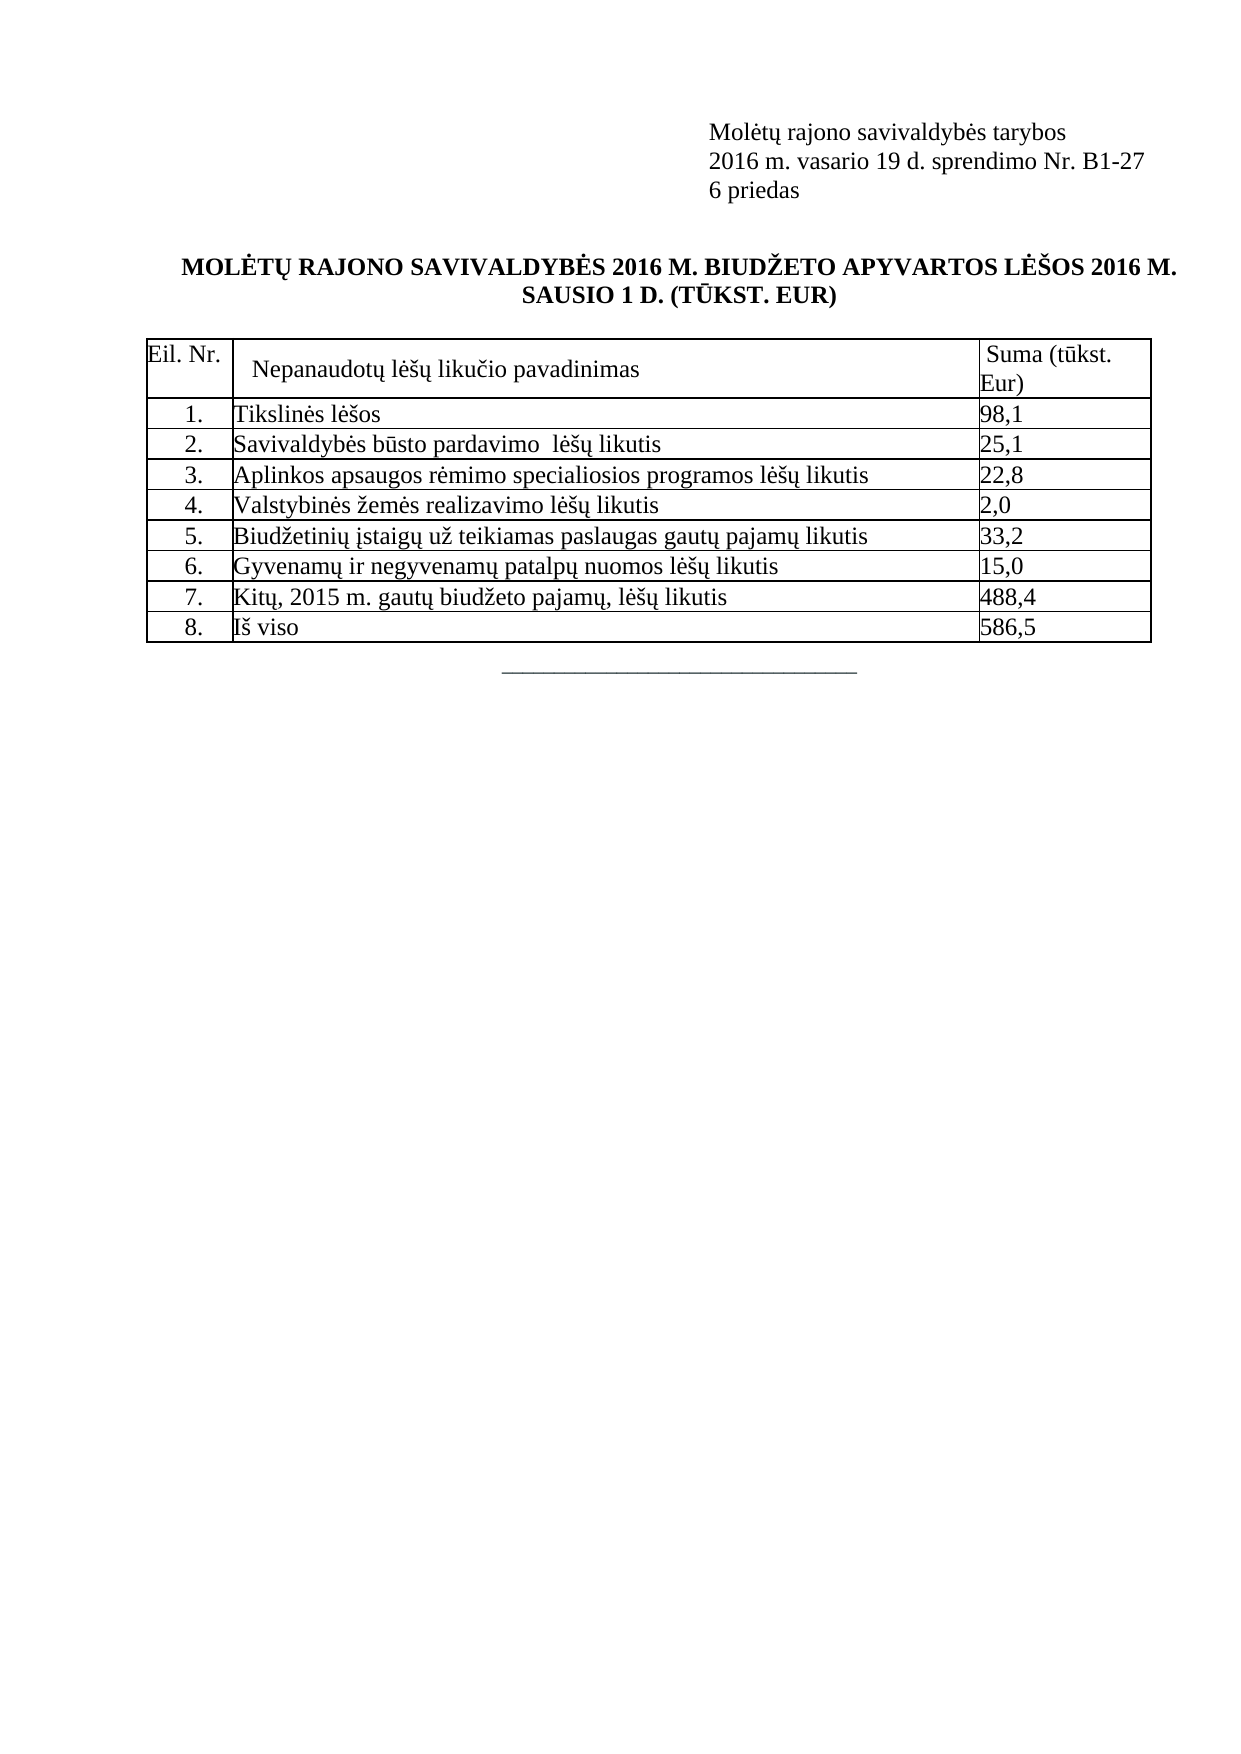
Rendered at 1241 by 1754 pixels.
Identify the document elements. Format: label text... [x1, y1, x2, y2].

table_cell 2. [148, 429, 232, 458]
table_cell Gyvenamų ir negyvenamų patalpų nuomos lėšų likutis [234, 551, 979, 580]
table_cell Valstybinės žemės realizavimo lėšų likutis [234, 490, 979, 519]
text Molėtų rajono savivaldybės tarybos 2016 m. vasario 19 d. sprendimo Nr. B1-27 6 priedas [709, 117, 1181, 204]
table_cell 3. [148, 460, 232, 489]
table_cell Tikslinės lėšos [234, 399, 979, 428]
table_cell Kitų, 2015 m. gautų biudžeto pajamų, lėšų likutis [234, 582, 979, 611]
table_header Nepanaudotų lėšų likučio pavadinimas [234, 340, 979, 397]
table_cell Iš viso [234, 612, 979, 641]
table_cell 25,1 [980, 429, 1150, 458]
table_cell 8. [148, 612, 232, 641]
table_cell 6. [148, 551, 232, 580]
table_cell 586,5 [980, 612, 1150, 641]
table_cell 7. [148, 582, 232, 611]
table_cell Aplinkos apsaugos rėmimo specialiosios programos lėšų likutis [234, 460, 979, 489]
table_cell 5. [148, 521, 232, 550]
text __________________________________ [177, 653, 1181, 674]
text MOLĖTŲ RAJONO SAVIVALDYBĖS 2016 M. BIUDŽETO APYVARTOS LĖŠOS 2016 M. SAUSIO 1 D. (TŪKST. EUR) [177, 252, 1181, 309]
table_cell 2,0 [980, 490, 1150, 519]
table_header Suma (tūkst. Eur) [980, 340, 1150, 397]
table_cell 22,8 [980, 460, 1150, 489]
table_header Eil. Nr. [148, 340, 232, 397]
table_cell 33,2 [980, 521, 1150, 550]
table_cell 1. [148, 399, 232, 428]
table_cell Savivaldybės būsto pardavimo lėšų likutis [234, 429, 979, 458]
table_cell 4. [148, 490, 232, 519]
table_cell 15,0 [980, 551, 1150, 580]
table_cell Biudžetinių įstaigų už teikiamas paslaugas gautų pajamų likutis [234, 521, 979, 550]
table_cell 488,4 [980, 582, 1150, 611]
table_cell 98,1 [980, 399, 1150, 428]
